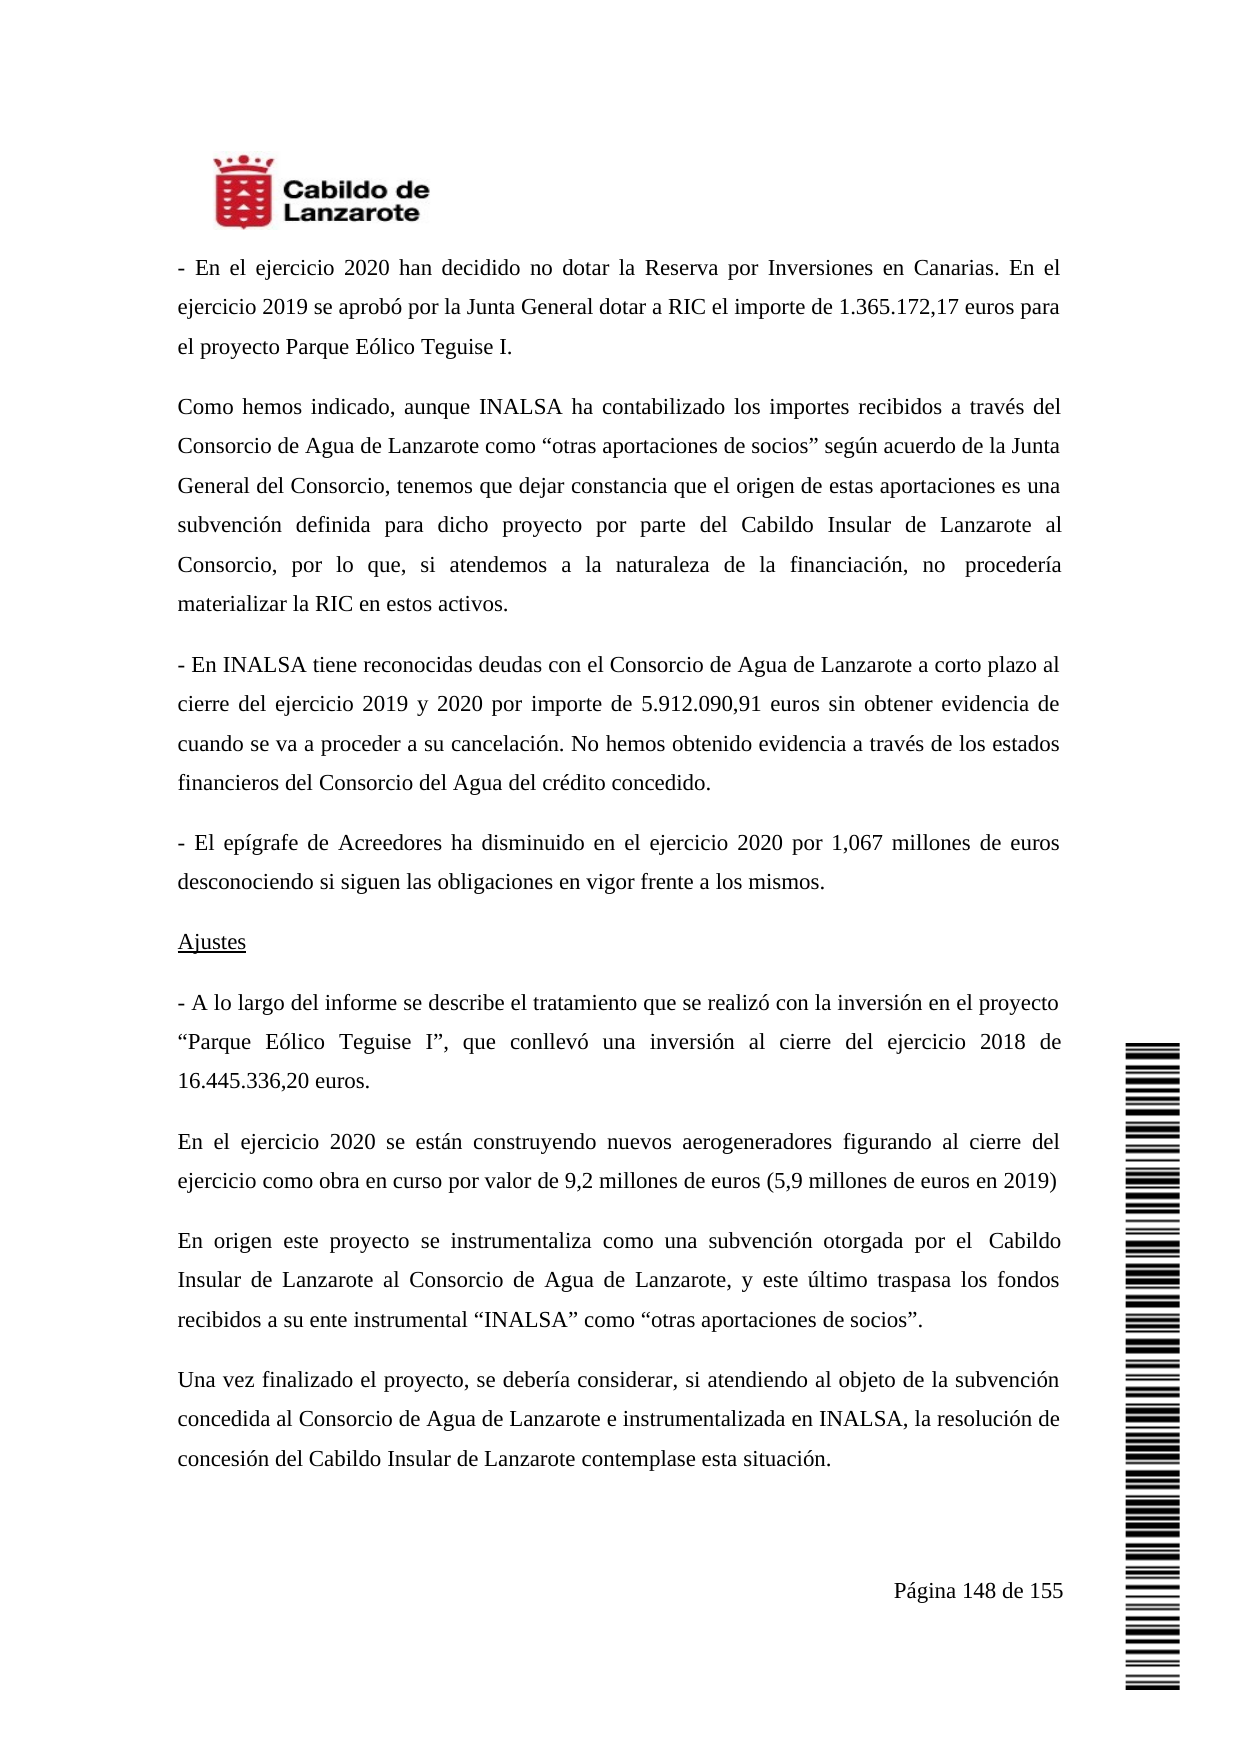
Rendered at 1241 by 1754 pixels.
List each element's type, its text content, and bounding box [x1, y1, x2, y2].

text Página 148 de 155 [37, 1577, 1063, 1603]
text En origen este proyecto se instrumentaliza como una subvención otorgada por el Cabildo Insular de Lanzarote al Consorcio de Agua de Lanzarote, y este último traspasa los fondos recibidos a su ente instrumental “INALSA” como “otras aportaciones de socios”. [177, 1227, 1062, 1332]
text En el ejercicio 2020 se están construyendo nuevos aerogeneradores figurando al cierre del ejercicio como obra en curso por valor de 9,2 millones de euros (5,9 millones de euros en 2019) [177, 1128, 1061, 1193]
list En el ejercicio 2020 han decidido no dotar la Reserva por Inversiones en Canarias. En el ejercicio 2019 se aprobó por la Junta General dotar a RIC el importe de 1.365.172,17 euros para el proyecto Parque Eólico Teguise I. [177, 254, 1062, 359]
text Como hemos indicado, aunque INALSA ha contabilizado los importes recibidos a través del Consorcio de Agua de Lanzarote como “otras aportaciones de socios” según acuerdo de la Junta General del Consorcio, tenemos que dejar constancia que el origen de estas aportaciones es una subvención definida para dicho proyecto por parte del Cabildo Insular de Lanzarote al Consorcio, por lo que, si atendemos a la naturaleza de la financiación, no procedería materializar la RIC en estos activos. [177, 393, 1062, 617]
picture [1125, 1043, 1180, 1690]
text Una vez finalizado el proyecto, se debería considerar, si atendiendo al objeto de la subvención concedida al Consorcio de Agua de Lanzarote e instrumentalizada en INALSA, la resolución de concesión del Cabildo Insular de Lanzarote contemplase esta situación. [177, 1366, 1062, 1471]
list En INALSA tiene reconocidas deudas con el Consorcio de Agua de Lanzarote a corto plazo al cierre del ejercicio 2019 y 2020 por importe de 5.912.090,91 euros sin obtener evidencia de cuando se va a proceder a su cancelación. No hemos obtenido evidencia a través de los estados financieros del Consorcio del Agua del crédito concedido. [177, 651, 1061, 795]
picture [212, 151, 431, 230]
text Ajustes [177, 928, 1190, 955]
list A lo largo del informe se describe el tratamiento que se realizó con la inversión en el proyecto “Parque Eólico Teguise I”, que conllevó una inversión al cierre del ejercicio 2018 de 16.445.336,20 euros. [177, 989, 1061, 1094]
list El epígrafe de Acreedores ha disminuido en el ejercicio 2020 por 1,067 millones de euros desconociendo si siguen las obligaciones en vigor frente a los mismos. [177, 829, 1062, 894]
